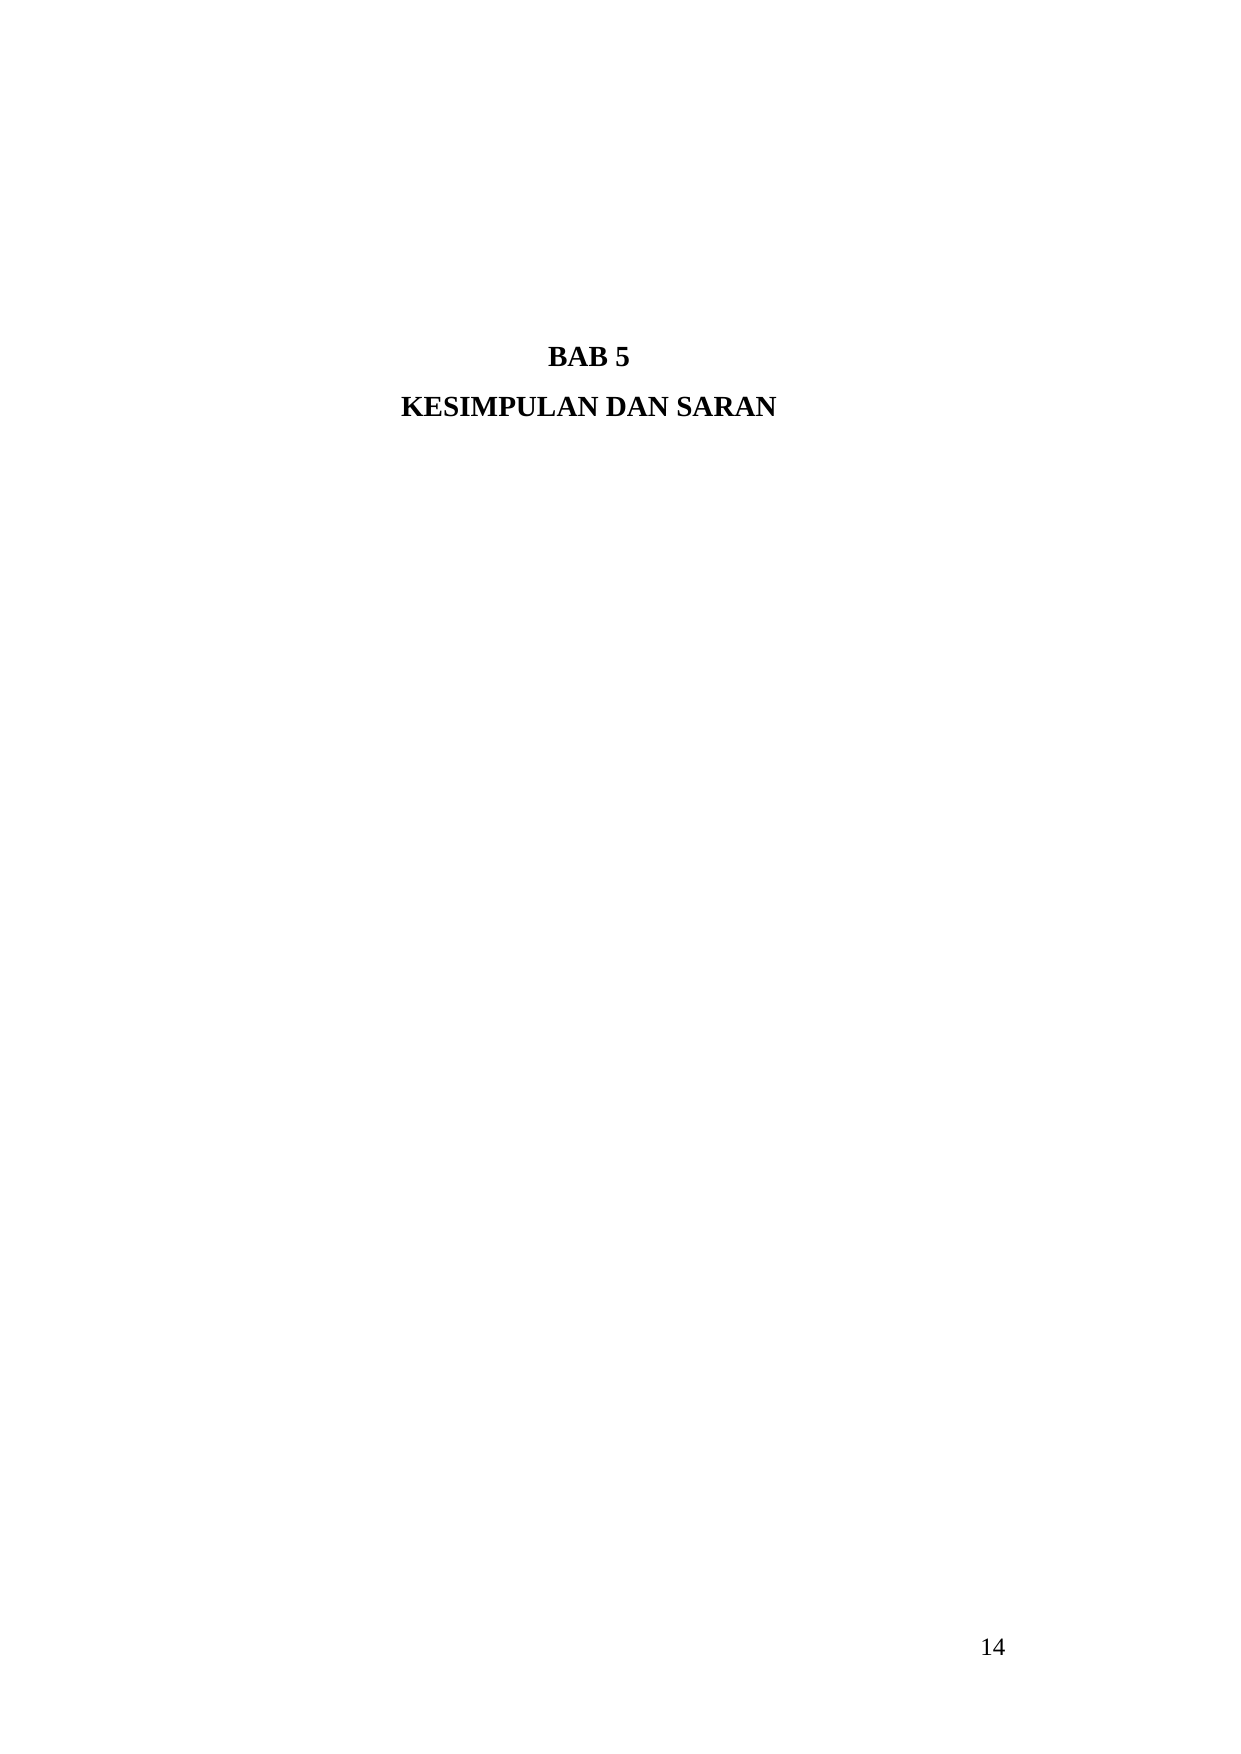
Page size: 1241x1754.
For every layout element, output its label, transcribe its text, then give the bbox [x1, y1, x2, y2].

subtitle KESIMPULAN DAN SARAN [172, 339, 1005, 423]
